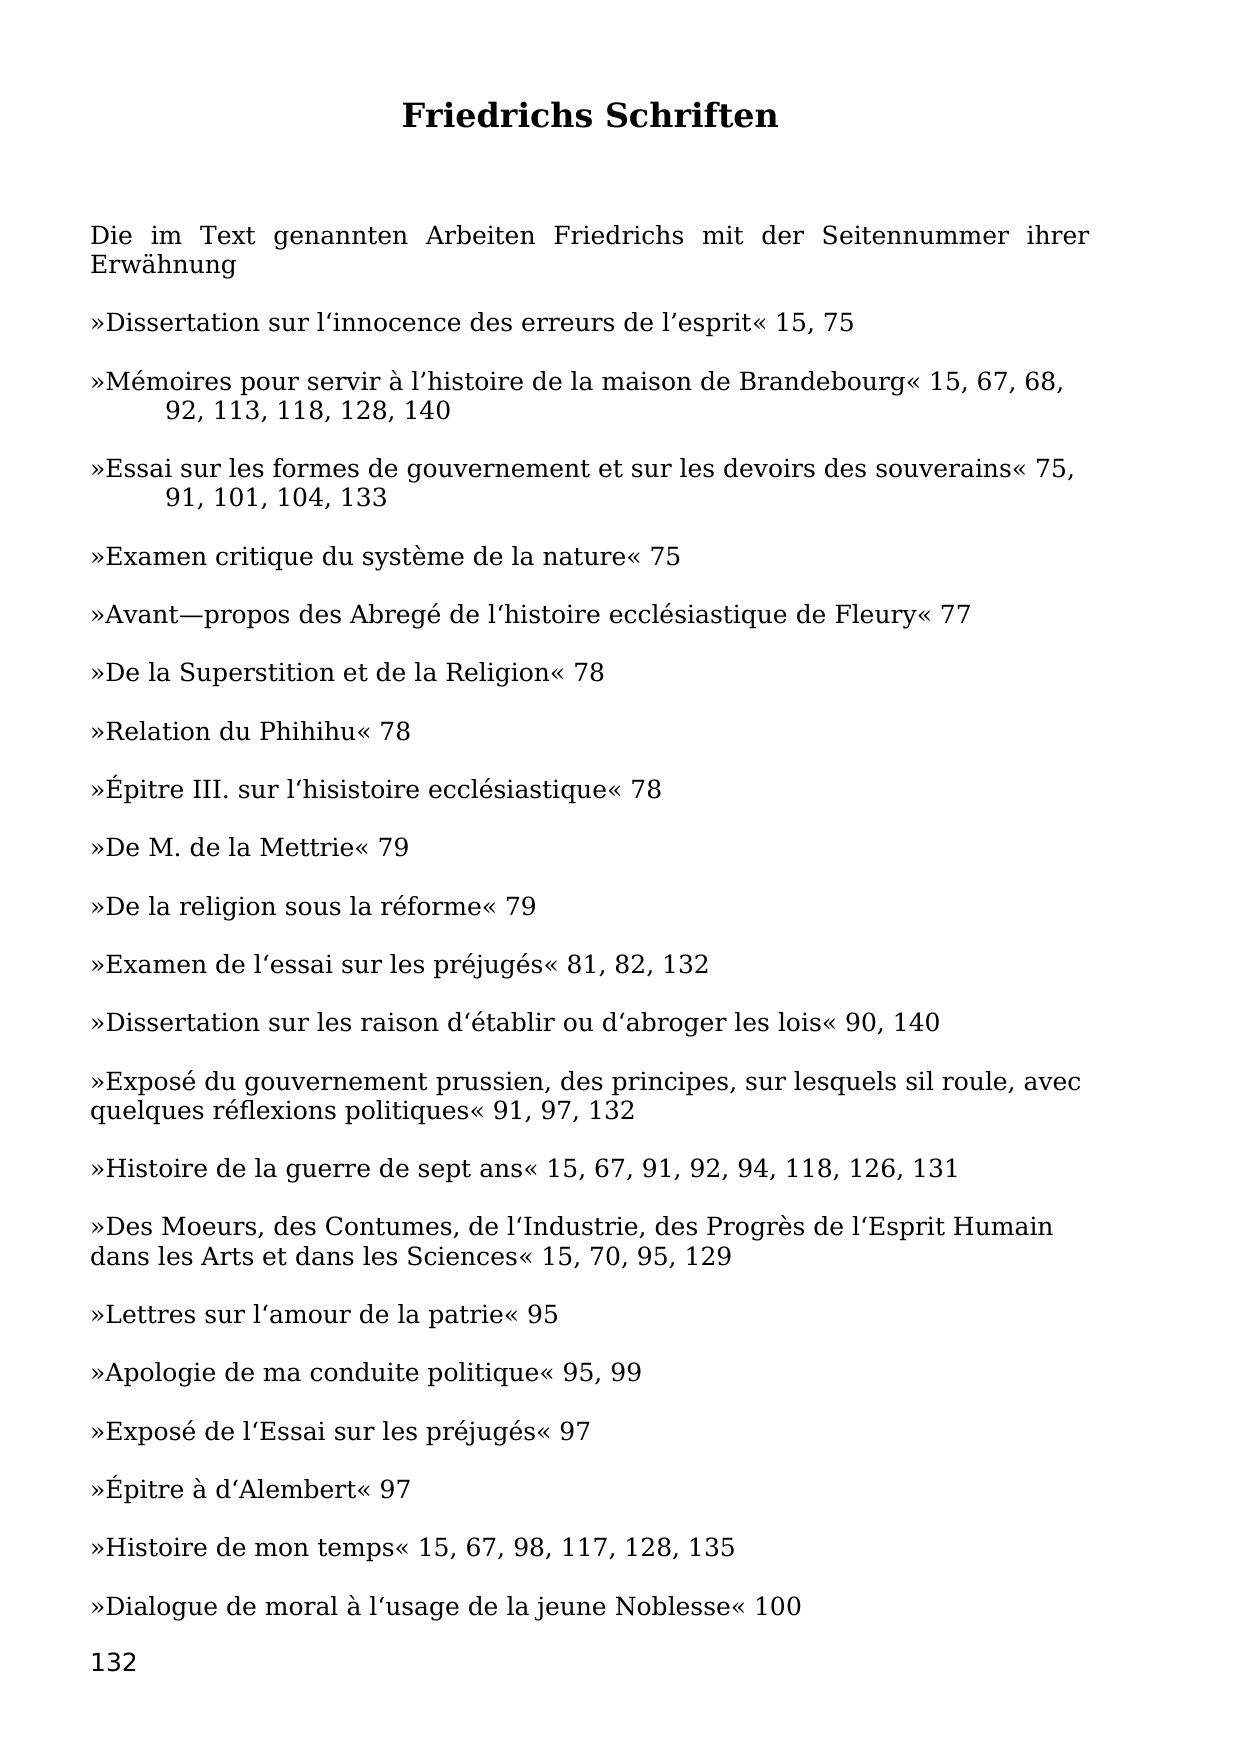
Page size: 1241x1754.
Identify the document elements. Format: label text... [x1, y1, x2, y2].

text »Essai sur les formes de gouvernement et sur les devoirs des souverains« 75, 91, 101, 104, 133 [90, 454, 1091, 512]
text »Dissertation sur l‘innocence des erreurs de l’esprit« 15, 75 [90, 305, 1091, 337]
text »Examen critique du système de la nature« 75 [90, 542, 1091, 571]
text Die im Text genannten Arbeiten Friedrichs mit der Seitennummer ihrer Erwähnung [90, 193, 1091, 279]
text »Avant—propos des Abregé de l‘histoire ecclésiastique de Fleury« 77 [90, 600, 1091, 629]
text »Dialogue de moral à l‘usage de la jeune Noblesse« 100 [90, 1592, 1091, 1621]
text »Histoire de la guerre de sept ans« 15, 67, 91, 92, 94, 118, 126, 131 [90, 1154, 1091, 1183]
text »Examen de l‘essai sur les préjugés« 81, 82, 132 [90, 950, 1091, 979]
text »Lettres sur l‘amour de la patrie« 95 [90, 1300, 1091, 1329]
text »Relation du Phihihu« 78 [90, 717, 1091, 746]
text »De la Superstition et de la Religion« 78 [90, 658, 1091, 687]
text »Mémoires pour servir à l’histoire de la maison de Brandebourg« 15, 67, 68, 92, 113, 118, 128, 140 [90, 367, 1091, 425]
text »Apologie de ma conduite politique« 95, 99 [90, 1358, 1091, 1387]
text »De la religion sous la réforme« 79 [90, 892, 1091, 921]
text Friedrichs Schriften [90, 75, 1091, 135]
text »Dissertation sur les raison d‘établir ou d‘abroger les lois« 90, 140 [90, 1008, 1091, 1037]
text »Épitre à d‘Alembert« 97 [90, 1475, 1091, 1504]
text »De M. de la Mettrie« 79 [90, 833, 1091, 862]
text »Exposé du gouvernement prussien, des principes, sur lesquels sil roule, avec quelques réflexions politiques« 91, 97, 132 [90, 1067, 1091, 1125]
text »Épitre III. sur l‘hisistoire ecclésiastique« 78 [90, 775, 1091, 804]
text »Exposé de l‘Essai sur les préjugés« 97 [90, 1417, 1091, 1446]
text »Des Moeurs, des Contumes, de l‘Industrie, des Progrès de l‘Esprit Humain dans les Arts et dans les Sciences« 15, 70, 95, 129 [90, 1212, 1091, 1271]
text »Histoire de mon temps« 15, 67, 98, 117, 128, 135 [90, 1533, 1091, 1562]
